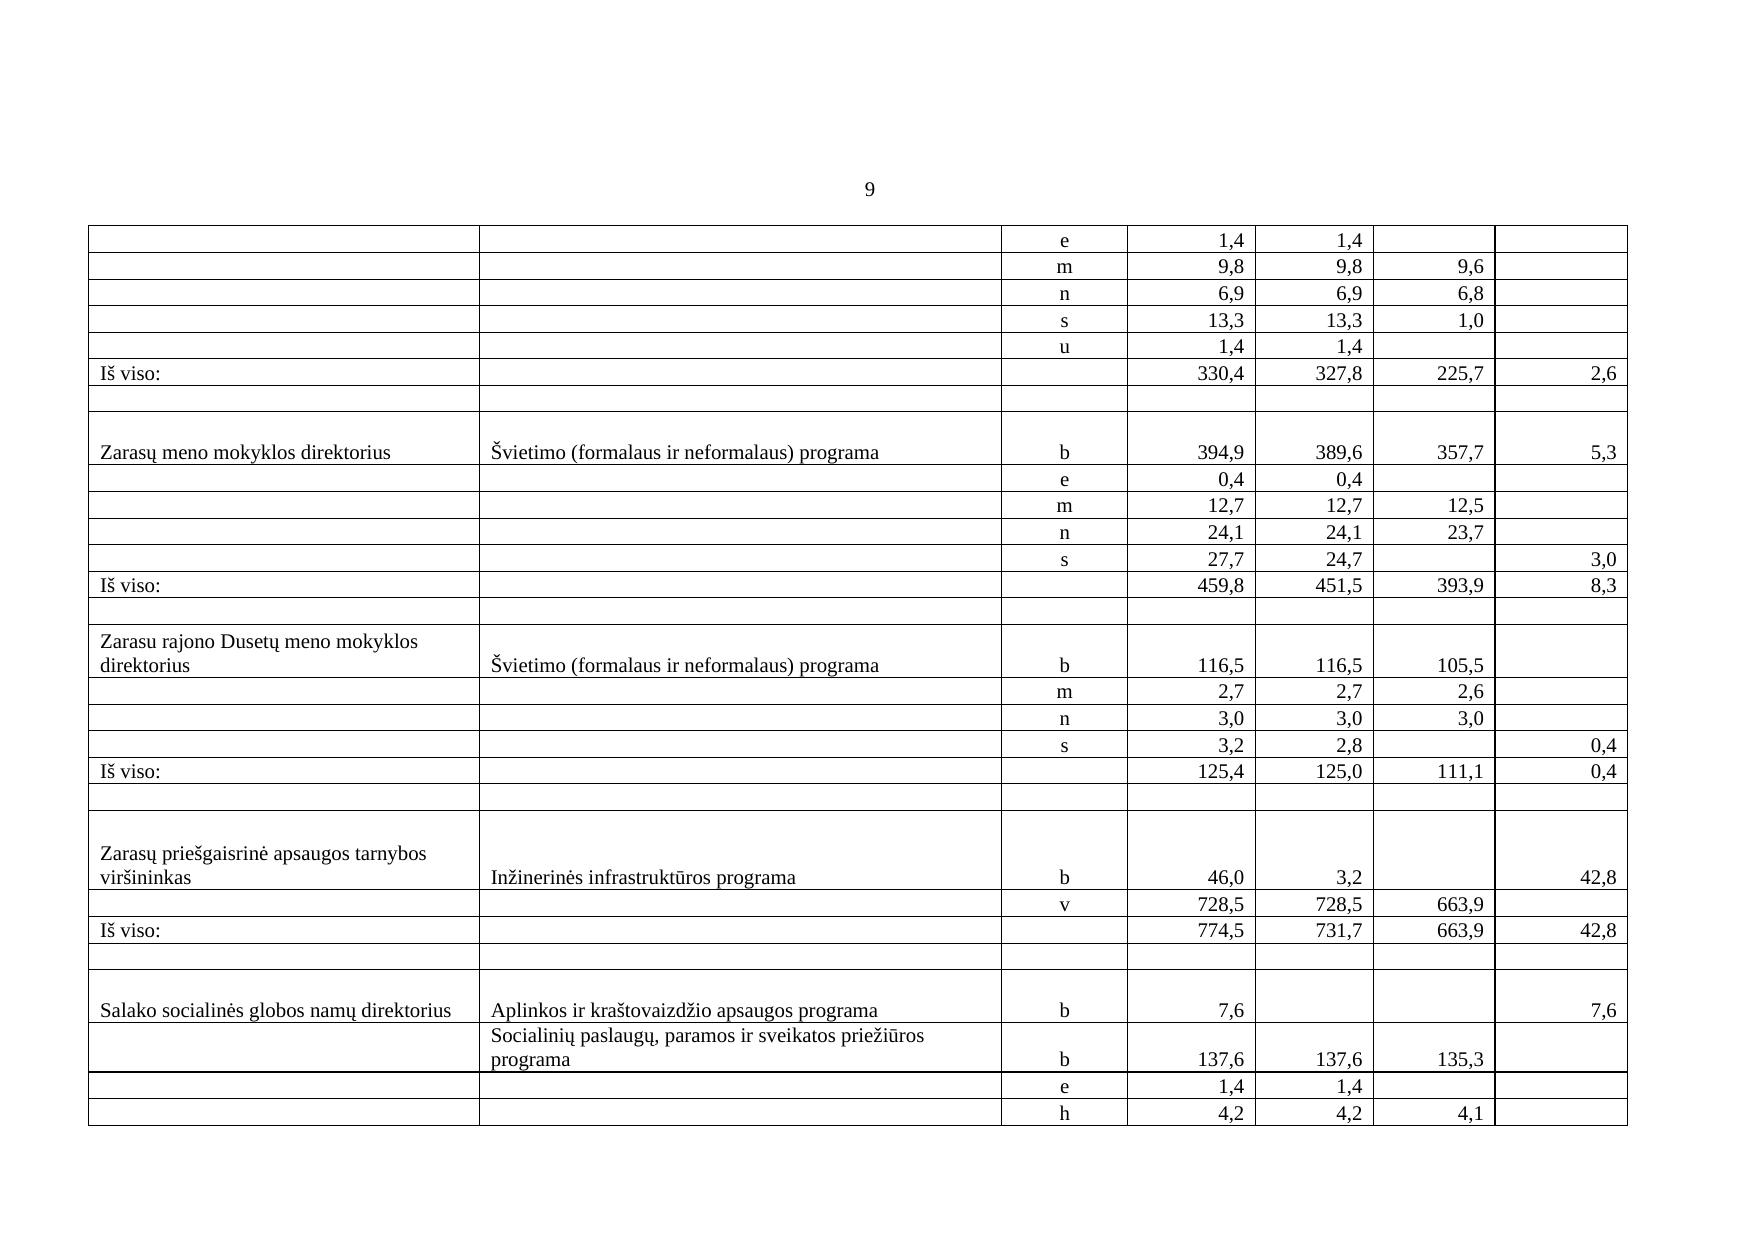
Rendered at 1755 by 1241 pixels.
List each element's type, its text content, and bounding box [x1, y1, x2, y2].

table_cell 4,2 [1128, 1099, 1255, 1124]
table_cell 2,7 [1128, 678, 1255, 703]
table_cell [89, 253, 479, 278]
table_cell 8,3 [1496, 572, 1627, 597]
table_cell [1496, 1073, 1627, 1098]
table_cell b [1002, 811, 1127, 889]
table_cell n [1002, 705, 1127, 730]
table_cell [1496, 944, 1627, 969]
table_cell 728,5 [1256, 890, 1373, 916]
table_cell 23,7 [1374, 519, 1494, 544]
table_cell [89, 280, 479, 305]
table_cell 1,4 [1128, 333, 1255, 358]
table_cell [1374, 598, 1494, 624]
table_cell [1002, 944, 1127, 969]
table_cell 728,5 [1128, 890, 1255, 916]
table_cell 327,8 [1256, 359, 1373, 385]
table_cell [480, 1073, 1001, 1098]
table_cell [1496, 598, 1627, 624]
table_cell 24,1 [1128, 519, 1255, 544]
table_cell [1496, 306, 1627, 332]
table_cell [1496, 465, 1627, 491]
table_cell 1,4 [1128, 1073, 1255, 1098]
table_cell e [1002, 465, 1127, 491]
table_cell s [1002, 731, 1127, 757]
table_cell Švietimo (formalaus ir neformalaus) programa [480, 625, 1001, 677]
table_cell 0,4 [1128, 465, 1255, 491]
table_cell Salako socialinės globos namų direktorius [89, 970, 479, 1022]
table_cell 137,6 [1128, 1023, 1255, 1071]
table_cell [1496, 678, 1627, 703]
table_cell e [1002, 226, 1127, 252]
table_cell 12,5 [1374, 492, 1494, 517]
table_cell 27,7 [1128, 545, 1255, 571]
table_cell [89, 678, 479, 703]
table_cell 4,1 [1374, 1099, 1494, 1124]
table_cell [1002, 598, 1127, 624]
table_cell Iš viso: [89, 758, 479, 783]
table_cell 357,7 [1374, 412, 1494, 464]
table_cell m [1002, 678, 1127, 703]
table_cell [1374, 811, 1494, 889]
table_cell [89, 598, 479, 624]
table_cell u [1002, 333, 1127, 358]
table_cell [1374, 465, 1494, 491]
table_cell [1374, 333, 1494, 358]
table_cell [89, 519, 479, 544]
table_cell [1374, 386, 1494, 411]
table_cell 125,4 [1128, 758, 1255, 783]
table_cell [1002, 572, 1127, 597]
table_cell 4,2 [1256, 1099, 1373, 1124]
table_cell 330,4 [1128, 359, 1255, 385]
table_cell 12,7 [1256, 492, 1373, 517]
table_cell 2,7 [1256, 678, 1373, 703]
table_cell [1496, 1023, 1627, 1071]
table_cell [89, 1023, 479, 1071]
table_cell 0,4 [1256, 465, 1373, 491]
table_cell 2,6 [1374, 678, 1494, 703]
table_cell [480, 545, 1001, 571]
table_cell 6,9 [1128, 280, 1255, 305]
table_cell [89, 545, 479, 571]
table_cell [1256, 970, 1373, 1022]
table_cell [480, 731, 1001, 757]
table_cell [1496, 226, 1627, 252]
table_cell [1374, 545, 1494, 571]
table_cell [1496, 890, 1627, 916]
table_cell 137,6 [1256, 1023, 1373, 1071]
table_cell [1496, 333, 1627, 358]
table_cell [480, 386, 1001, 411]
table_cell [1374, 1073, 1494, 1098]
table_cell [480, 890, 1001, 916]
table_cell [1496, 492, 1627, 517]
table_cell 1,4 [1256, 1073, 1373, 1098]
table_cell 3,0 [1374, 705, 1494, 730]
table_cell [1374, 226, 1494, 252]
table_cell [89, 226, 479, 252]
table_cell [1002, 758, 1127, 783]
table_cell Inžinerinės infrastruktūros programa [480, 811, 1001, 889]
table_cell Aplinkos ir kraštovaizdžio apsaugos programa [480, 970, 1001, 1022]
table_cell [480, 758, 1001, 783]
table_cell [1256, 598, 1373, 624]
table_cell 12,7 [1128, 492, 1255, 517]
table_cell b [1002, 412, 1127, 464]
table_cell [89, 386, 479, 411]
table_cell 116,5 [1128, 625, 1255, 677]
table_cell [1002, 359, 1127, 385]
table_cell [1374, 731, 1494, 757]
table_cell [1374, 970, 1494, 1022]
table_cell [480, 705, 1001, 730]
table_cell [89, 492, 479, 517]
table_cell 46,0 [1128, 811, 1255, 889]
table_cell 9,8 [1256, 253, 1373, 278]
table_cell [1496, 705, 1627, 730]
table_cell Švietimo (formalaus ir neformalaus) programa [480, 412, 1001, 464]
table_cell 459,8 [1128, 572, 1255, 597]
table_cell 116,5 [1256, 625, 1373, 677]
table_cell n [1002, 280, 1127, 305]
table_cell [480, 492, 1001, 517]
table_cell 42,8 [1496, 917, 1627, 942]
table_cell 24,1 [1256, 519, 1373, 544]
table_cell [480, 465, 1001, 491]
table_cell [1496, 1099, 1627, 1124]
table_cell [480, 678, 1001, 703]
table_cell 9,6 [1374, 253, 1494, 278]
table_cell [89, 306, 479, 332]
table_cell [89, 1099, 479, 1124]
table_cell [89, 1073, 479, 1098]
table_cell b [1002, 625, 1127, 677]
table_cell 0,4 [1496, 731, 1627, 757]
table_cell 663,9 [1374, 890, 1494, 916]
table_cell 2,8 [1256, 731, 1373, 757]
table_cell b [1002, 970, 1127, 1022]
table_cell 0,4 [1496, 758, 1627, 783]
table_cell [480, 359, 1001, 385]
table_cell [480, 917, 1001, 942]
table_cell m [1002, 492, 1127, 517]
table_cell 6,9 [1256, 280, 1373, 305]
table_cell 42,8 [1496, 811, 1627, 889]
table_cell [89, 784, 479, 810]
table_cell [1128, 386, 1255, 411]
table_cell [89, 465, 479, 491]
table_cell m [1002, 253, 1127, 278]
table_cell 5,3 [1496, 412, 1627, 464]
table_cell 774,5 [1128, 917, 1255, 942]
table_cell [1496, 784, 1627, 810]
table_cell b [1002, 1023, 1127, 1071]
table_cell [89, 944, 479, 969]
table_cell 135,3 [1374, 1023, 1494, 1071]
table_cell 1,4 [1256, 226, 1373, 252]
table_cell [89, 890, 479, 916]
table_cell [1128, 598, 1255, 624]
table_cell [1496, 625, 1627, 677]
table_cell [480, 598, 1001, 624]
table_cell 3,0 [1128, 705, 1255, 730]
table_cell 7,6 [1496, 970, 1627, 1022]
table_cell [480, 333, 1001, 358]
table_cell 3,0 [1496, 545, 1627, 571]
table_cell [1256, 784, 1373, 810]
table_cell [480, 519, 1001, 544]
table_cell [480, 226, 1001, 252]
table_cell 731,7 [1256, 917, 1373, 942]
table_cell 3,2 [1256, 811, 1373, 889]
table_cell Zarasu rajono Dusetų meno mokyklos direktorius [89, 625, 479, 677]
table_cell [1002, 784, 1127, 810]
table_cell 389,6 [1256, 412, 1373, 464]
table_cell 393,9 [1374, 572, 1494, 597]
table_cell [1374, 784, 1494, 810]
table_cell [480, 784, 1001, 810]
table_cell 125,0 [1256, 758, 1373, 783]
table_cell s [1002, 545, 1127, 571]
table_cell Iš viso: [89, 917, 479, 942]
table_cell [1496, 280, 1627, 305]
table_cell [1496, 386, 1627, 411]
table_cell 1,4 [1128, 226, 1255, 252]
table_cell [89, 333, 479, 358]
table_cell [89, 731, 479, 757]
table_cell [480, 253, 1001, 278]
table_cell s [1002, 306, 1127, 332]
table_cell Zarasų priešgaisrinė apsaugos tarnybos viršininkas [89, 811, 479, 889]
table_cell [1128, 784, 1255, 810]
table_cell Socialinių paslaugų, paramos ir sveikatos priežiūros programa [480, 1023, 1001, 1071]
table_cell 2,6 [1496, 359, 1627, 385]
table_cell [1256, 386, 1373, 411]
table_cell h [1002, 1099, 1127, 1124]
table_cell e [1002, 1073, 1127, 1098]
table_cell [1002, 917, 1127, 942]
table_cell 663,9 [1374, 917, 1494, 942]
table_cell [1002, 386, 1127, 411]
table_cell [480, 1099, 1001, 1124]
table_cell [1496, 253, 1627, 278]
table_cell 13,3 [1128, 306, 1255, 332]
table_cell 24,7 [1256, 545, 1373, 571]
table_cell [480, 944, 1001, 969]
table_cell 225,7 [1374, 359, 1494, 385]
table_cell [480, 572, 1001, 597]
table_cell n [1002, 519, 1127, 544]
table_cell 451,5 [1256, 572, 1373, 597]
table_cell v [1002, 890, 1127, 916]
table_cell 105,5 [1374, 625, 1494, 677]
table_cell 1,4 [1256, 333, 1373, 358]
table_cell [89, 705, 479, 730]
table_cell 6,8 [1374, 280, 1494, 305]
table_cell 9,8 [1128, 253, 1255, 278]
table_cell Iš viso: [89, 572, 479, 597]
table_cell 3,2 [1128, 731, 1255, 757]
table_cell 394,9 [1128, 412, 1255, 464]
table_cell [1374, 944, 1494, 969]
table_cell [1128, 944, 1255, 969]
table_cell 3,0 [1256, 705, 1373, 730]
table_cell 7,6 [1128, 970, 1255, 1022]
table_cell 1,0 [1374, 306, 1494, 332]
table_cell Zarasų meno mokyklos direktorius [89, 412, 479, 464]
table_cell [480, 280, 1001, 305]
table_cell [480, 306, 1001, 332]
table_cell 111,1 [1374, 758, 1494, 783]
table_cell [1496, 519, 1627, 544]
table_cell [1256, 944, 1373, 969]
table_cell Iš viso: [89, 359, 479, 385]
table_cell 13,3 [1256, 306, 1373, 332]
